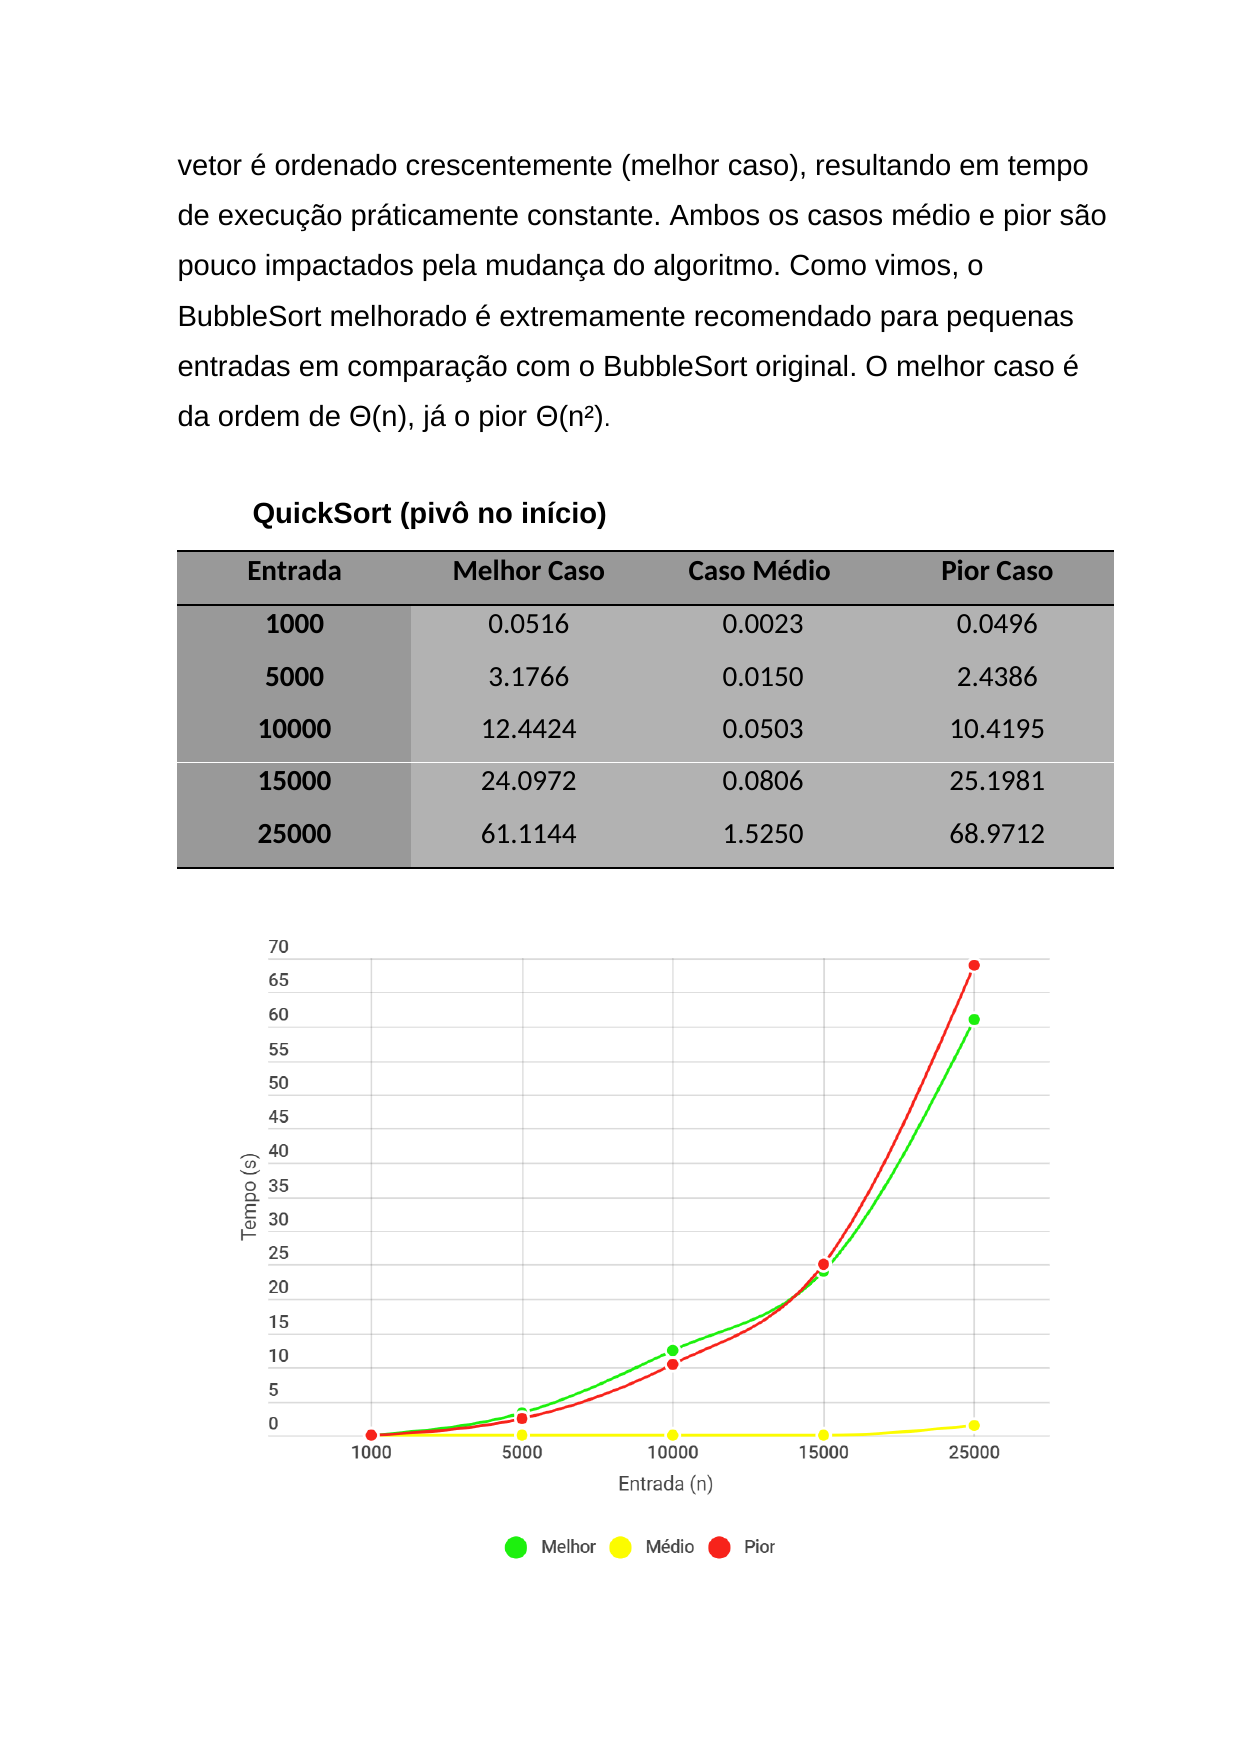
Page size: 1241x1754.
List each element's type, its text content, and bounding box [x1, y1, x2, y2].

picture [177, 917, 1115, 1574]
table_header Entrada [177, 552, 411, 604]
table_header Caso Médio [646, 552, 880, 604]
text vetor é ordenado crescentemente (melhor caso), resultando em tempo de execução práticamente constante. Ambos os casos médio e pior são pouco impactados pela mudança do algoritmo. Como vimos, o BubbleSort melhorado é extremamente recomendado para pequenas entradas em comparação com o BubbleSort original. O melhor caso é da ordem de Θ(n), já o pior Θ(n²). [177, 148, 1114, 433]
table_cell 0.0496 [880, 606, 1114, 658]
table_header Melhor Caso [411, 552, 646, 604]
table_header Pior Caso [880, 552, 1114, 604]
table_cell 15000 [177, 763, 411, 815]
table_cell 0.0503 [646, 710, 880, 762]
table_cell 5000 [177, 658, 411, 710]
table_cell 24.0972 [411, 763, 646, 815]
text QuickSort (pivô no início) [177, 493, 1114, 531]
table_cell 0.0516 [411, 606, 646, 658]
table_cell 1.5250 [646, 815, 880, 867]
table_cell 61.1144 [411, 815, 646, 867]
table_cell 1000 [177, 606, 411, 658]
table_cell 25.1981 [880, 763, 1114, 815]
table_cell 0.0023 [646, 606, 880, 658]
table_cell 10.4195 [880, 710, 1114, 762]
table_cell 68.9712 [880, 815, 1114, 867]
table_cell 25000 [177, 815, 411, 867]
table_cell 0.0150 [646, 658, 880, 710]
table_cell 0.0806 [646, 763, 880, 815]
table_cell 10000 [177, 710, 411, 762]
table_cell 12.4424 [411, 710, 646, 762]
table_cell 3.1766 [411, 658, 646, 710]
table_cell 2.4386 [880, 658, 1114, 710]
